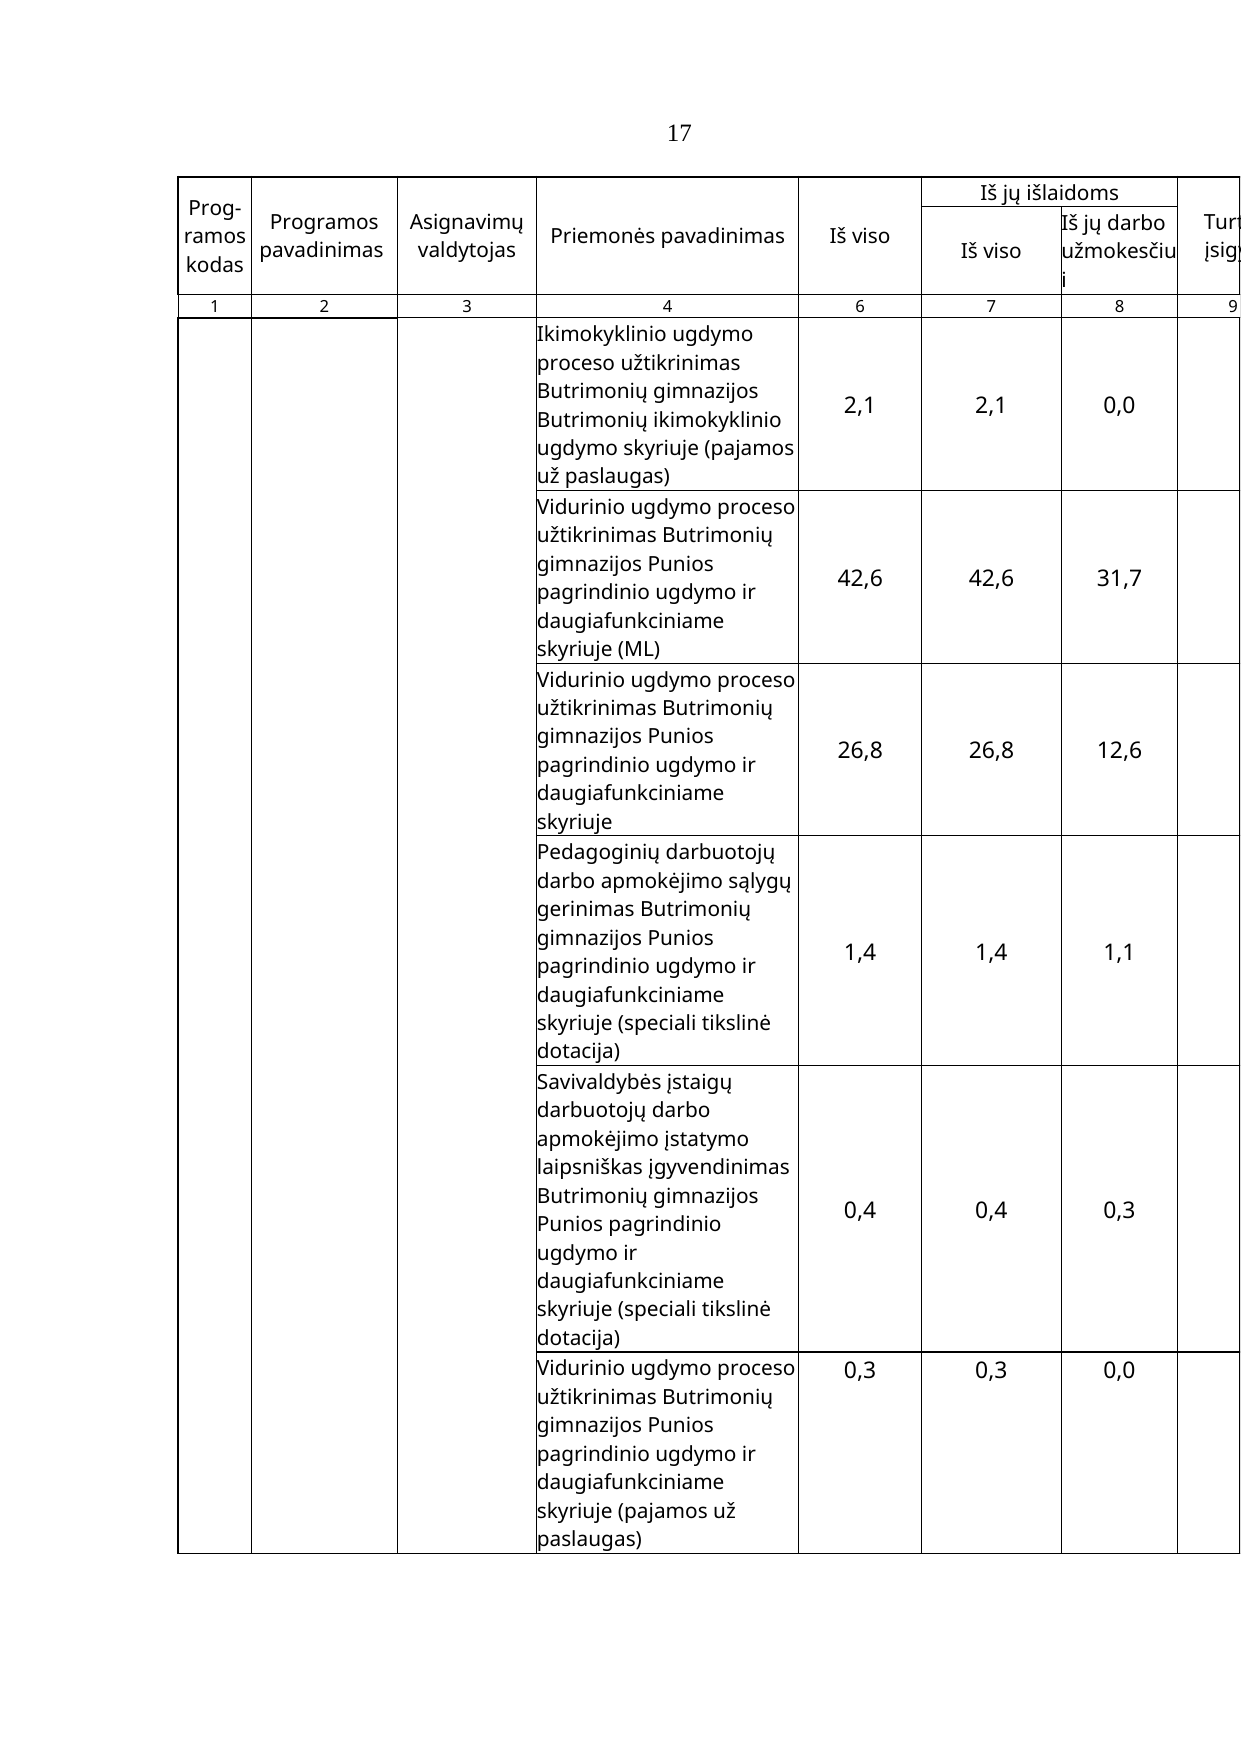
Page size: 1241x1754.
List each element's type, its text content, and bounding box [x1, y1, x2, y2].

table_cell 0,0 [1062, 1353, 1177, 1553]
table_cell 7 [922, 295, 1061, 317]
table_header Asignavimų valdytojas [398, 178, 536, 293]
table_cell 0,4 [922, 1066, 1061, 1351]
table_cell 12,6 [1062, 664, 1177, 835]
table_cell 2 [252, 295, 397, 317]
table_cell [179, 319, 251, 1553]
table_cell 1,4 [922, 836, 1061, 1065]
table_cell Vidurinio ugdymo proceso užtikrinimas Butrimonių gimnazijos Punios pagrindinio ugdymo ir daugiafunkciniame skyriuje (ML) [537, 491, 798, 663]
table_header Programos pavadinimas [252, 178, 397, 293]
table_cell 0,3 [799, 1353, 921, 1553]
table_cell 0,3 [1062, 1066, 1177, 1351]
table_cell 1,4 [799, 836, 921, 1065]
table_cell 42,6 [922, 491, 1061, 663]
table_cell 1,1 [1062, 836, 1177, 1065]
table_header Iš viso [799, 178, 921, 293]
table_cell [252, 319, 397, 1553]
table_header Priemonės pavadinimas [537, 178, 798, 293]
table_header Prog-ramos kodas [179, 178, 251, 293]
table_cell [1178, 664, 1239, 835]
table_cell 0,0 [1062, 318, 1177, 490]
table_cell Vidurinio ugdymo proceso užtikrinimas Butrimonių gimnazijos Punios pagrindinio ugdymo ir daugiafunkciniame skyriuje (pajamos už paslaugas) [537, 1353, 798, 1553]
table_cell Iš viso [922, 207, 1061, 293]
table_cell 3 [398, 295, 536, 317]
table_cell 26,8 [922, 664, 1061, 835]
table_cell Pedagoginių darbuotojų darbo apmokėjimo sąlygų gerinimas Butrimonių gimnazijos Punios pagrindinio ugdymo ir daugiafunkciniame skyriuje (speciali tikslinė dotacija) [537, 836, 798, 1065]
table_cell 2,1 [799, 318, 921, 490]
table_cell 1 [179, 295, 251, 317]
table_header Turtui įsigyti [1178, 178, 1239, 293]
table_cell 31,7 [1062, 491, 1177, 663]
table_cell Iš jų darbo užmokesčiui [1062, 207, 1177, 293]
table_cell 0,4 [799, 1066, 921, 1351]
table_cell [1178, 836, 1239, 1065]
table_cell 42,6 [799, 491, 921, 663]
table_cell 6 [799, 295, 921, 317]
table_header Iš jų išlaidoms [922, 178, 1177, 206]
table_cell [398, 318, 536, 1553]
table_cell 2,1 [922, 318, 1061, 490]
table_cell [1178, 1066, 1239, 1351]
table_cell 8 [1062, 295, 1177, 317]
table_cell [1178, 318, 1239, 490]
table_cell 9 [1178, 295, 1240, 317]
table_cell Ikimokyklinio ugdymo proceso užtikrinimas Butrimonių gimnazijos Butrimonių ikimokyklinio ugdymo skyriuje (pajamos už paslaugas) [537, 318, 798, 490]
table_cell Savivaldybės įstaigų darbuotojų darbo apmokėjimo įstatymo laipsniškas įgyvendinimas Butrimonių gimnazijos Punios pagrindinio ugdymo ir daugiafunkciniame skyriuje (speciali tikslinė dotacija) [537, 1066, 798, 1351]
table_cell 4 [537, 295, 798, 317]
table_cell 26,8 [799, 664, 921, 835]
table_cell Vidurinio ugdymo proceso užtikrinimas Butrimonių gimnazijos Punios pagrindinio ugdymo ir daugiafunkciniame skyriuje [537, 664, 798, 835]
table_cell [1178, 491, 1239, 663]
table_cell [1178, 1353, 1239, 1553]
table_cell 0,3 [922, 1353, 1061, 1553]
